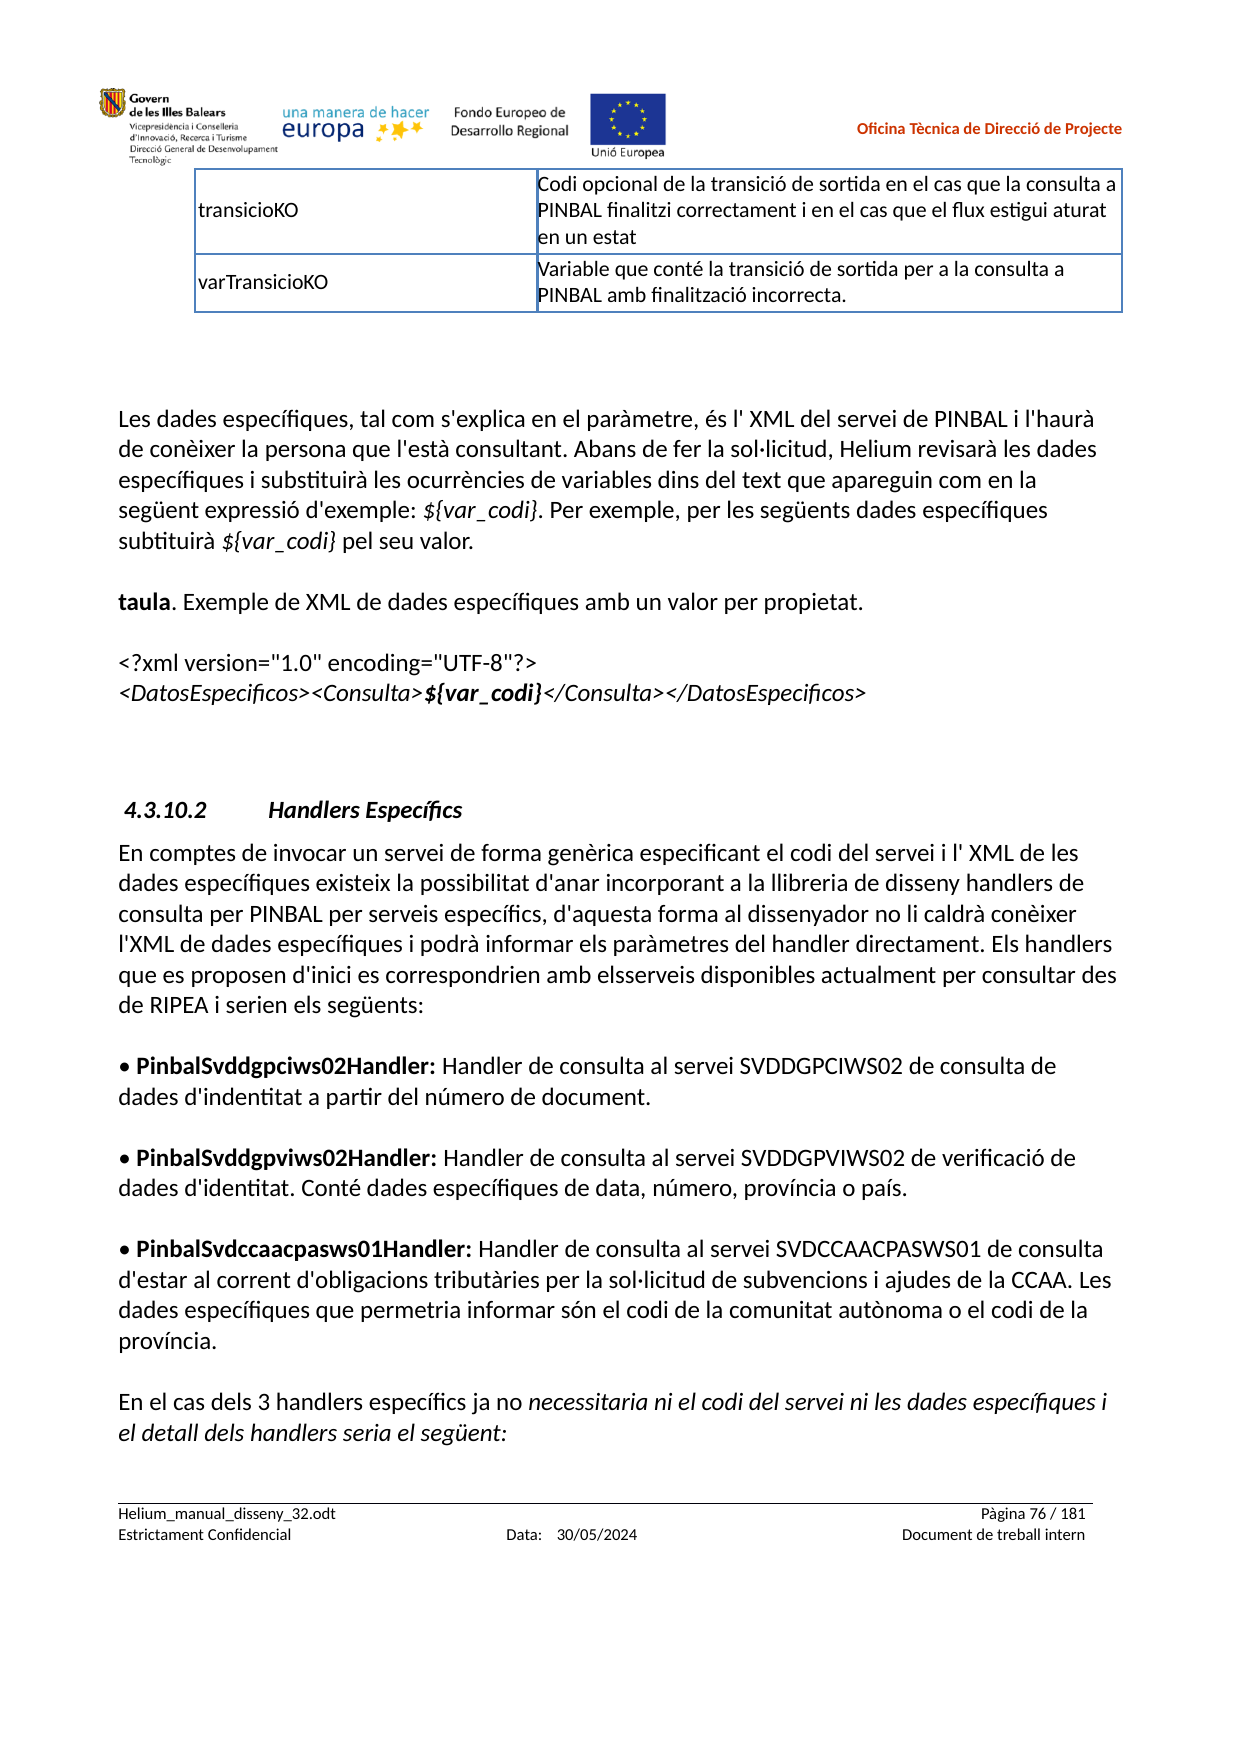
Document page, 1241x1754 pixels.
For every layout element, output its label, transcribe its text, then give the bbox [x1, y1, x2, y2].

table_cell Codi opcional de la transició de sortida en el cas que la consulta a PINBAL finalitzi correctament i en el cas que el flux estigui aturat en un estat [539, 170, 1121, 253]
text <?xml version="1.0" encoding="UTF-8"?> [118, 647, 1122, 677]
text • PinbalSvdccaacpasws01Handler: Handler de consulta al servei SVDCCAACPASWS01 de consulta d'estar al corrent d'obligacions tributàries per la sol·licitud de subvencions i ajudes de la CCAA. Les dades específiques que permetria informar són el codi de la comunitat autònoma o el codi de la província. [118, 1233, 1122, 1356]
text En comptes de invocar un servei de forma genèrica especificant el codi del servei i l' XML de les dades específiques existeix la possibilitat d'anar incorporant a la llibreria de disseny handlers de consulta per PINBAL per serveis específics, d'aquesta forma al dissenyador no li caldrà conèixer l'XML de dades específiques i podrà informar els paràmetres del handler directament. Els handlers que es proposen d'inici es correspondrien amb elsserveis disponibles actualment per consultar des de RIPEA i serien els següents: [118, 837, 1122, 1020]
table_cell varTransicioKO [196, 255, 536, 311]
subtitle Handlers Específics [118, 794, 1122, 824]
text Les dades específiques, tal com s'explica en el paràmetre, és l' XML del servei de PINBAL i l'haurà de conèixer la persona que l'està consultant. Abans de fer la sol·licitud, Helium revisarà les dades específiques i substituirà les ocurrències de variables dins del text que apareguin com en la següent expressió d'exemple: ${var_codi}. Per exemple, per les següents dades específiques subtituirà ${var_codi} pel seu valor. [118, 403, 1122, 555]
picture [99, 87, 668, 166]
text En el cas dels 3 handlers específics ja no necessitaria ni el codi del servei ni les dades específiques i el detall dels handlers seria el següent: [118, 1386, 1122, 1447]
text taula. Exemple de XML de dades específiques amb un valor per propietat. [118, 586, 1122, 616]
text <DatosEspecificos><Consulta>${var_codi}</Consulta></DatosEspecificos> [118, 677, 1122, 708]
table_cell transicioKO [196, 170, 536, 253]
text • PinbalSvddgpviws02Handler: Handler de consulta al servei SVDDGPVIWS02 de verificació de dades d'identitat. Conté dades específiques de data, número, província o país. [118, 1142, 1122, 1203]
table_cell Variable que conté la transició de sortida per a la consulta a PINBAL amb finalització incorrecta. [539, 255, 1121, 311]
text • PinbalSvddgpciws02Handler: Handler de consulta al servei SVDDGPCIWS02 de consulta de dades d'indentitat a partir del número de document. [118, 1050, 1122, 1111]
